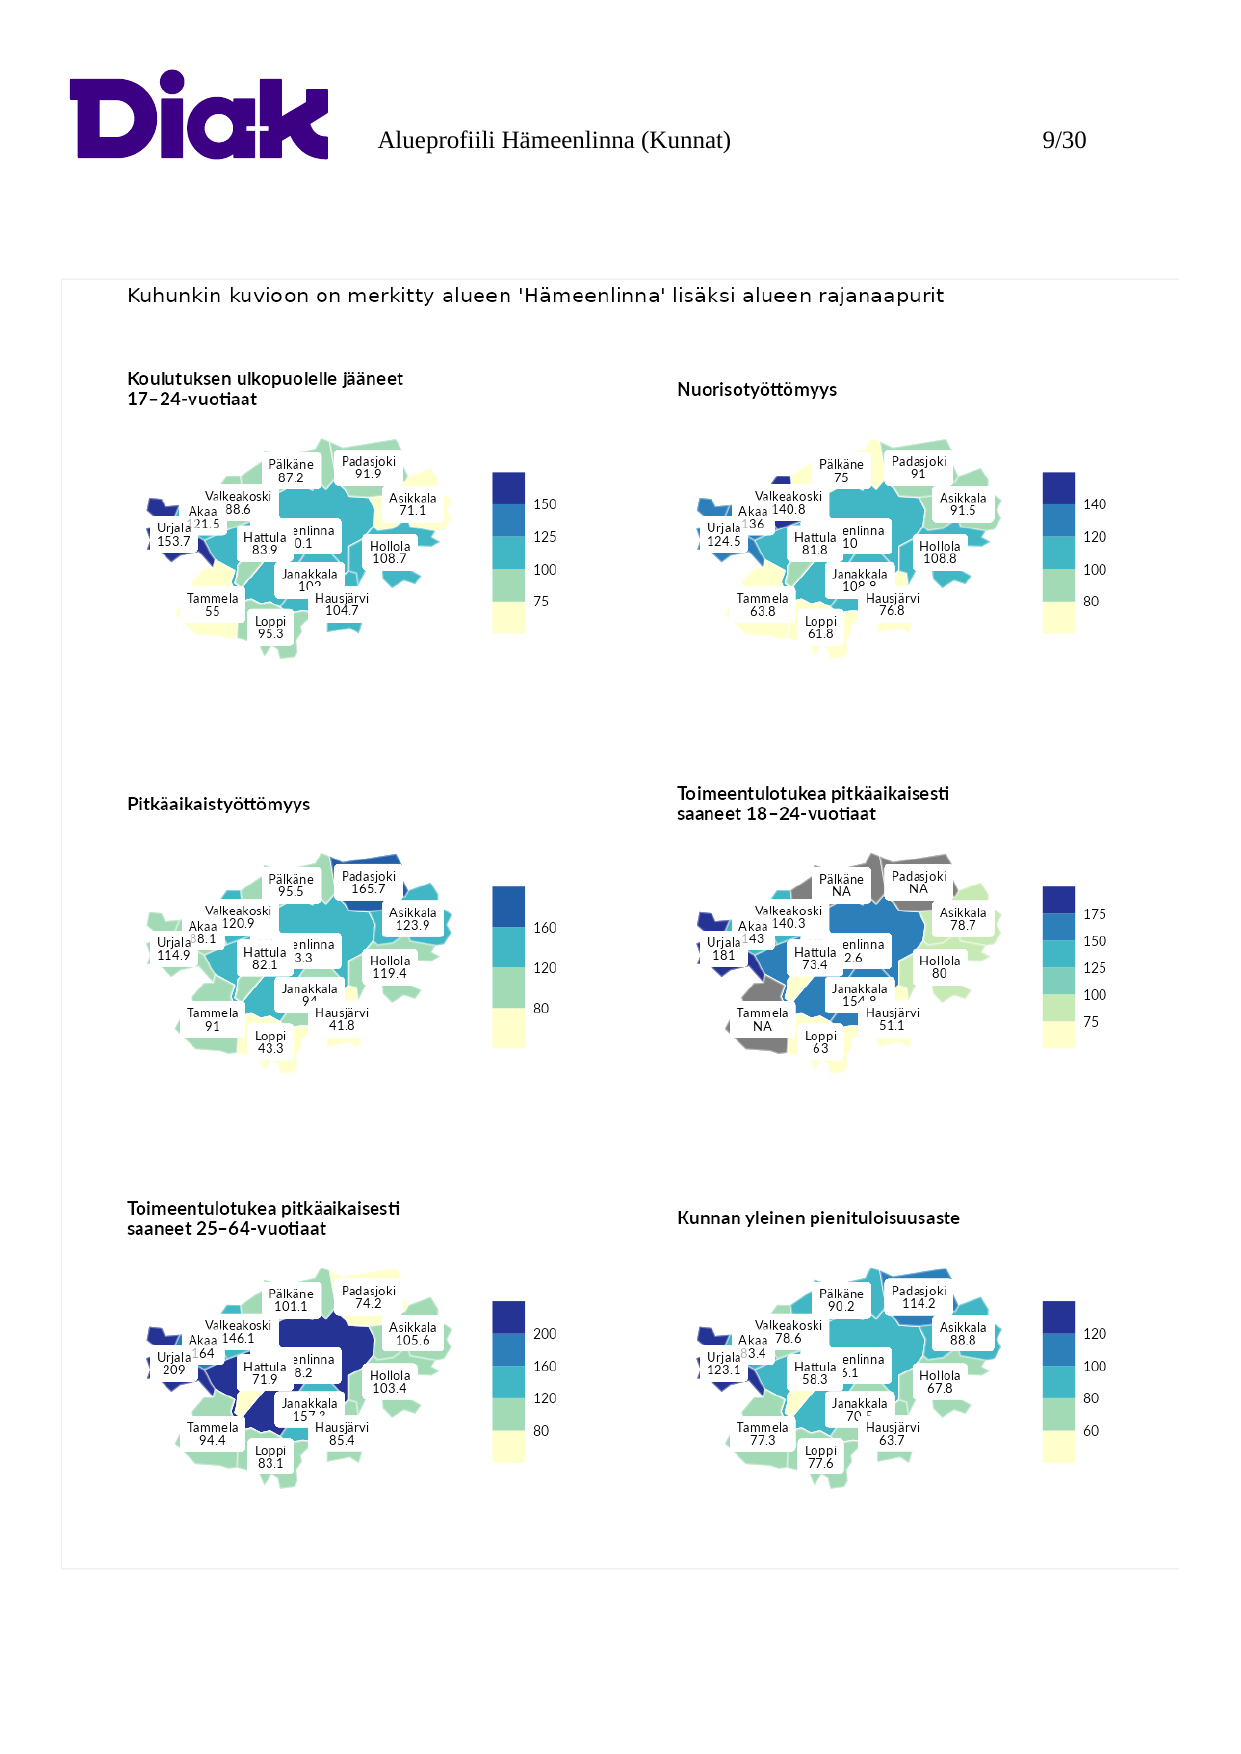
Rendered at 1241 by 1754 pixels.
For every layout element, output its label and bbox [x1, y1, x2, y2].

picture [61, 196, 1179, 1651]
